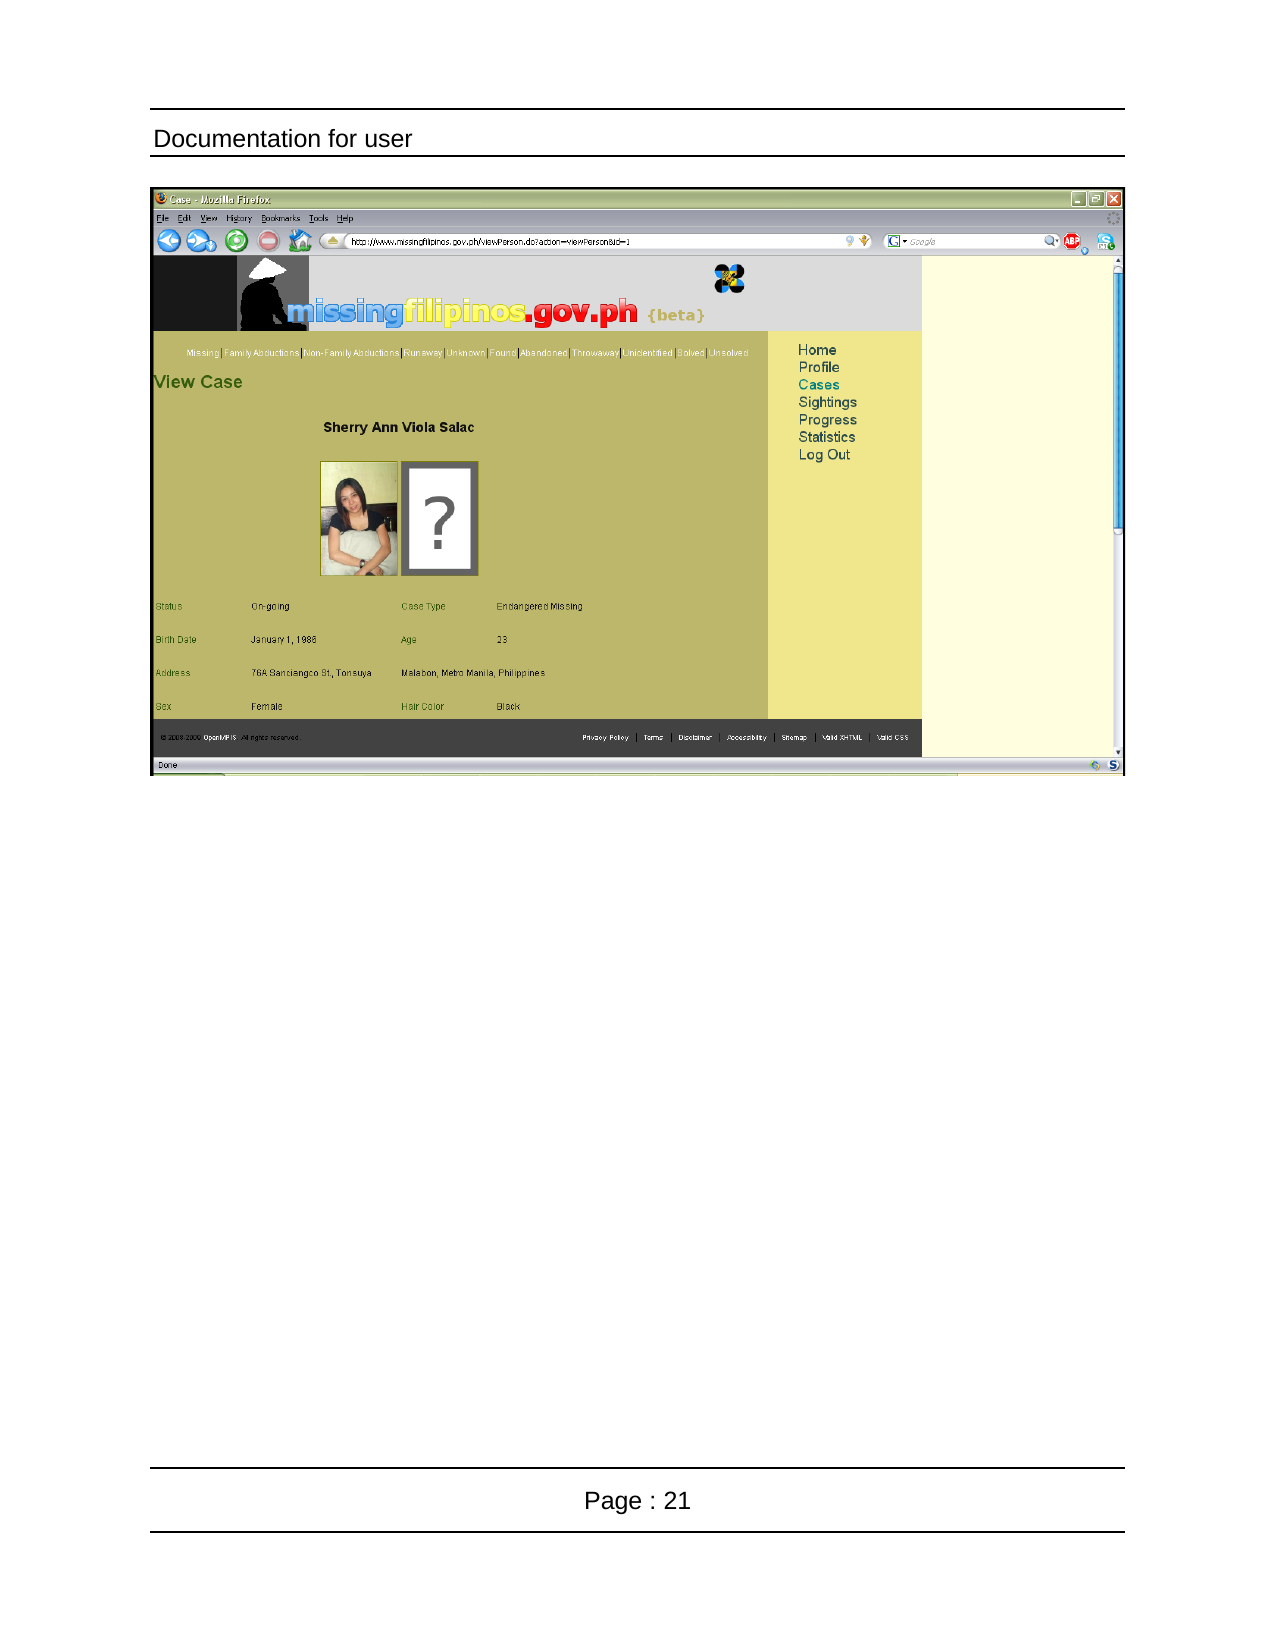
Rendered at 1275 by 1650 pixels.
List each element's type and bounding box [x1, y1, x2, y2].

picture [150, 187, 1125, 776]
